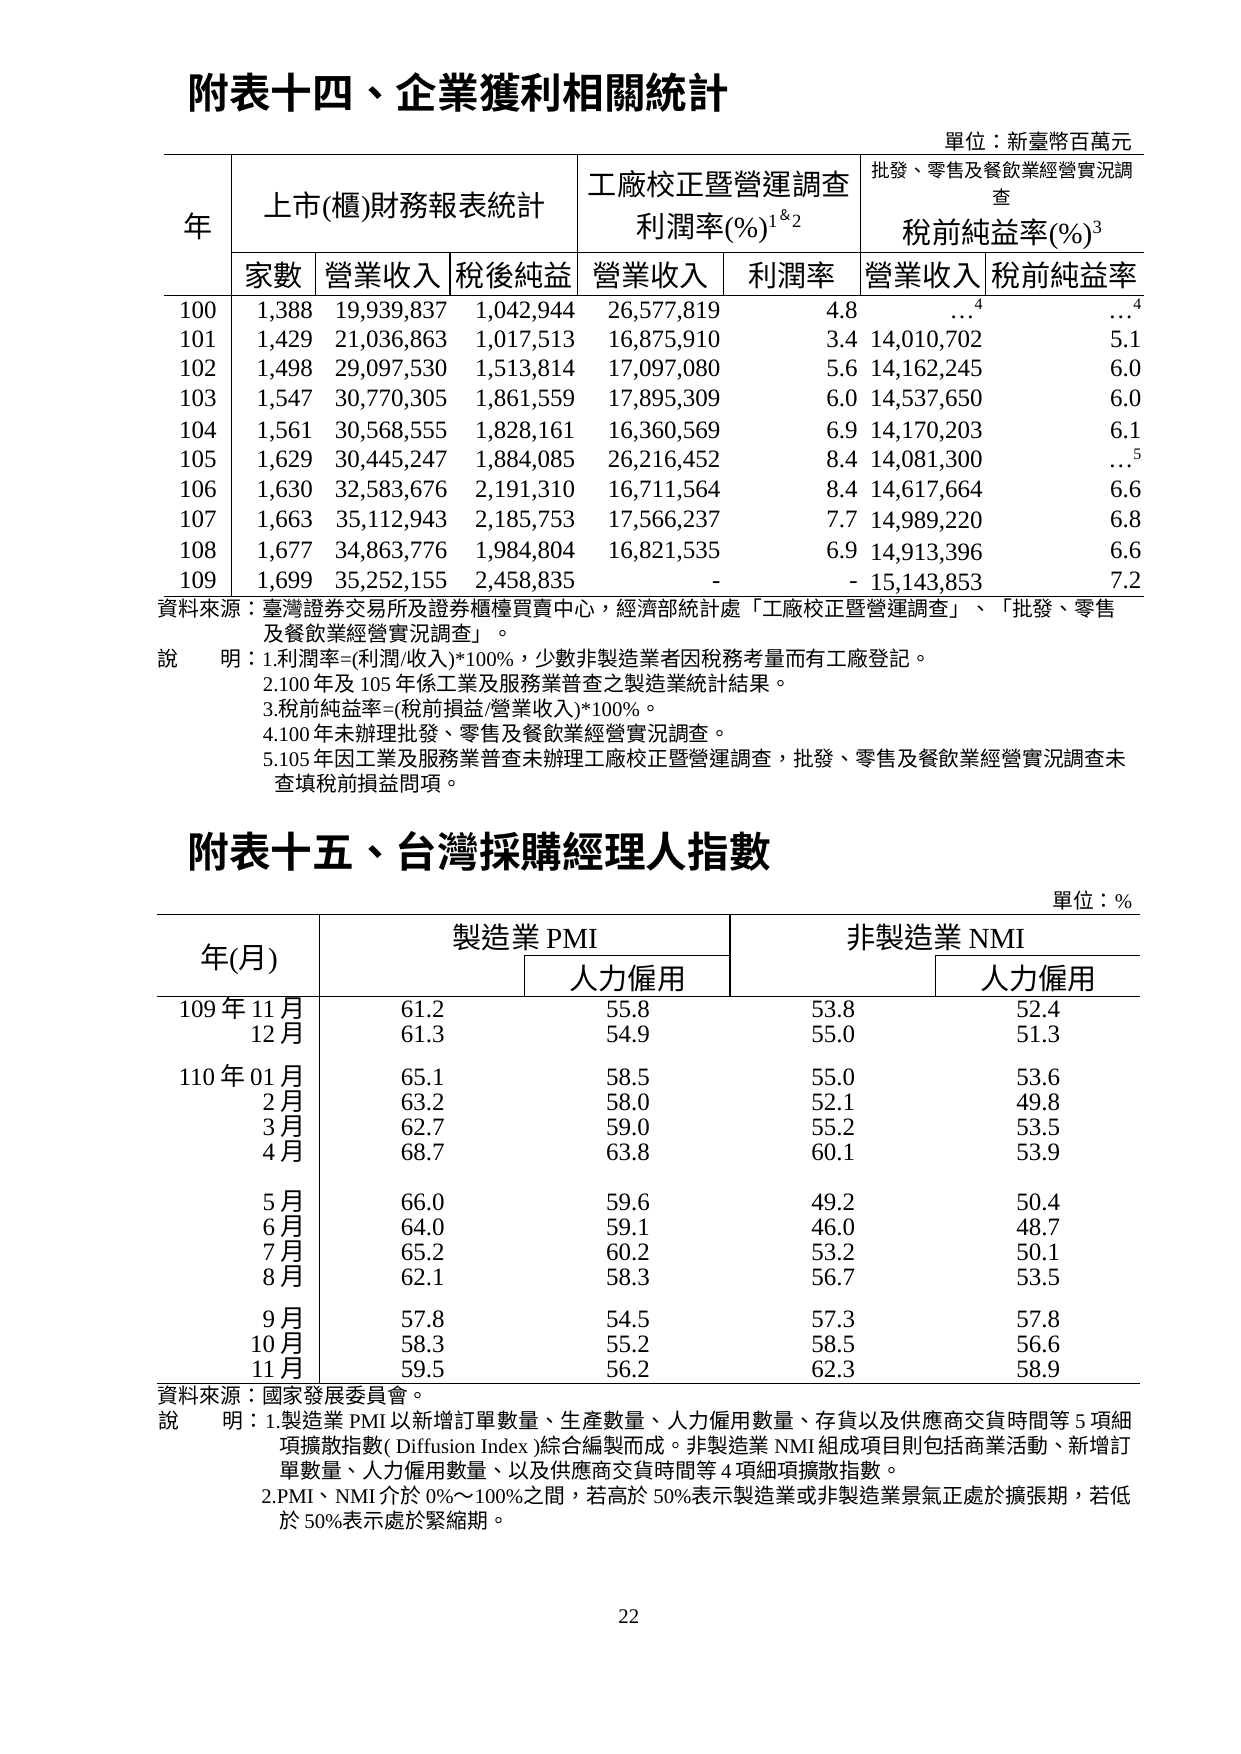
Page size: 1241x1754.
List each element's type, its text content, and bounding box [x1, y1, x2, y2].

table_cell 32,583,676 [316, 475, 450, 505]
table_cell 5月 [157, 1190, 319, 1215]
table_cell 1,984,804 [450, 537, 578, 566]
table_cell 53.8 [730, 997, 935, 1022]
table_cell 6.0 [985, 384, 1144, 413]
table_cell 57.3 [730, 1308, 935, 1333]
table_cell 1,629 [232, 446, 316, 475]
table_cell 108 [164, 537, 231, 566]
table_cell 9月 [157, 1308, 319, 1333]
table_cell 103 [164, 384, 231, 413]
table_cell 14,170,203 [860, 416, 985, 446]
table_cell 8.4 [723, 475, 860, 505]
table_cell 稅前純益率 [986, 253, 1144, 295]
text 資料來源：臺灣證券交易所及證券櫃檯買賣中心，經濟部統計處「工廠校正暨營運調查」、「批發、零售及餐飲業經營實況調查」。 [158, 597, 1132, 647]
table_cell 19,939,837 [316, 296, 450, 325]
table_cell 17,097,080 [578, 354, 723, 384]
table_cell 102 [164, 354, 231, 384]
text 資料來源：國家發展委員會。 [158, 1384, 1132, 1409]
table_cell 14,081,300 [860, 446, 985, 475]
table_cell 62.3 [730, 1358, 935, 1383]
table_cell 7月 [157, 1240, 319, 1265]
table_cell 16,821,535 [578, 537, 723, 566]
table_cell [730, 1165, 935, 1190]
table_cell 65.1 [320, 1065, 525, 1090]
table_cell 11月 [157, 1358, 319, 1383]
table_cell 59.0 [525, 1115, 730, 1140]
table_cell 35,112,943 [316, 505, 450, 534]
table_cell 14,989,220 [860, 505, 985, 534]
table_cell 55.2 [525, 1333, 730, 1358]
text 4.100年未辦理批發、零售及餐飲業經營實況調查。 [263, 722, 1132, 747]
table_cell 65.2 [320, 1240, 525, 1265]
text 附表十四、企業獲利相關統計 [187, 75, 1107, 117]
table_cell 57.8 [320, 1308, 525, 1333]
table_cell 63.2 [320, 1090, 525, 1115]
table_cell 104 [164, 416, 231, 446]
table_cell [525, 1290, 730, 1308]
table_cell 26,577,819 [578, 296, 723, 325]
table_cell 62.7 [320, 1115, 525, 1140]
table_cell 56.6 [935, 1333, 1140, 1358]
table_cell 16,711,564 [578, 475, 723, 505]
table_cell …4 [860, 296, 985, 325]
table_cell 3.4 [723, 325, 860, 354]
table_cell [157, 1165, 319, 1190]
table_cell 68.7 [320, 1140, 525, 1165]
table_cell 6.8 [985, 505, 1144, 534]
table_cell [525, 1047, 730, 1065]
table_cell 14,010,702 [860, 325, 985, 354]
table_cell 6.0 [723, 384, 860, 413]
table_cell 30,770,305 [316, 384, 450, 413]
text 2.PMI、NMI介於0%～100%之間，若高於50%表示製造業或非製造業景氣正處於擴張期，若低於50%表示處於緊縮期。 [261, 1484, 1132, 1534]
table_cell 54.9 [525, 1022, 730, 1047]
table_cell 56.2 [525, 1358, 730, 1383]
table_cell 57.8 [935, 1308, 1140, 1333]
table_cell 5.1 [985, 325, 1144, 354]
table_cell 6月 [157, 1215, 319, 1240]
table_cell 5.6 [723, 354, 860, 384]
table_cell 2,191,310 [450, 475, 578, 505]
table_cell 59.6 [525, 1190, 730, 1215]
table_cell 52.4 [935, 997, 1140, 1022]
table_cell 58.5 [730, 1333, 935, 1358]
table_cell [935, 1165, 1140, 1190]
table_cell 53.9 [935, 1140, 1140, 1165]
table_cell 52.1 [730, 1090, 935, 1115]
table_cell 1,513,814 [450, 354, 578, 384]
table_cell 3月 [157, 1115, 319, 1140]
table_cell 53.5 [935, 1265, 1140, 1290]
table_cell 107 [164, 505, 231, 534]
table_cell 稅後純益 [451, 253, 577, 295]
table_cell 2,458,835 [450, 566, 578, 596]
text 說 明：1.利潤率=(利潤/收入)*100%，少數非製造業者因稅務考量而有工廠登記。 [158, 647, 1132, 672]
table_cell 63.8 [525, 1140, 730, 1165]
table_cell 6.0 [985, 354, 1144, 384]
table_cell 1,017,513 [450, 325, 578, 354]
table_cell 6.6 [985, 475, 1144, 505]
text 2.100年及105年係工業及服務業普查之製造業統計結果。 [263, 672, 1132, 697]
table_cell [157, 1047, 319, 1065]
table_cell 1,429 [232, 325, 316, 354]
table_cell 56.7 [730, 1265, 935, 1290]
table_cell 14,913,396 [860, 537, 985, 566]
table_cell 55.0 [730, 1065, 935, 1090]
table_cell 59.5 [320, 1358, 525, 1383]
table_cell 營業收入 [316, 253, 449, 295]
table_cell 16,875,910 [578, 325, 723, 354]
table_cell 7.2 [985, 566, 1144, 596]
table_cell 1,630 [232, 475, 316, 505]
table_cell 50.4 [935, 1190, 1140, 1215]
table_cell 55.2 [730, 1115, 935, 1140]
table_cell 60.1 [730, 1140, 935, 1165]
table_cell 14,617,664 [860, 475, 985, 505]
table_header 工廠校正暨營運調查 利潤率(%)1＆2 [578, 155, 860, 252]
table_header 非製造業NMI [731, 915, 1140, 955]
table_cell 26,216,452 [578, 446, 723, 475]
table_cell 1,677 [232, 537, 316, 566]
table_cell 30,445,247 [316, 446, 450, 475]
table_cell 利潤率 [724, 253, 860, 295]
table_cell 49.2 [730, 1190, 935, 1215]
table_cell 1,699 [232, 566, 316, 596]
table_cell 1,388 [232, 296, 316, 325]
table_cell 6.6 [985, 537, 1144, 566]
table_cell [320, 955, 524, 996]
table_cell - [578, 566, 723, 596]
table_cell 2月 [157, 1090, 319, 1115]
table_cell 51.3 [935, 1022, 1140, 1047]
table_cell [731, 955, 935, 996]
text 附表十五、台灣採購經理人指數 [187, 834, 1107, 876]
table_cell …5 [985, 446, 1144, 475]
text 3.稅前純益率=(稅前損益/營業收入)*100%。 [263, 697, 1132, 722]
table_cell 1,561 [232, 416, 316, 446]
table_header 年(月) [157, 915, 319, 996]
table_cell [320, 1047, 525, 1065]
table_cell 58.9 [935, 1358, 1140, 1383]
text 5.105年因工業及服務業普查未辦理工廠校正暨營運調查，批發、零售及餐飲業經營實況調查未查填稅前損益問項。 [263, 747, 1132, 797]
table_cell 12月 [157, 1022, 319, 1047]
table_cell [730, 1290, 935, 1308]
table_cell 106 [164, 475, 231, 505]
table_cell 家數 [232, 253, 315, 295]
table_cell 109 [164, 566, 231, 596]
table_cell 55.8 [525, 997, 730, 1022]
table_cell 59.1 [525, 1215, 730, 1240]
table_cell 48.7 [935, 1215, 1140, 1240]
table_cell [320, 1290, 525, 1308]
table_cell 4月 [157, 1140, 319, 1165]
table_cell 64.0 [320, 1215, 525, 1240]
table_cell 62.1 [320, 1265, 525, 1290]
table_cell 14,162,245 [860, 354, 985, 384]
table_cell 53.5 [935, 1115, 1140, 1140]
table_cell 1,861,559 [450, 384, 578, 413]
table_cell 人力僱用 [936, 956, 1140, 996]
table_cell 109年11月 [157, 997, 319, 1022]
table_cell 營業收入 [578, 253, 723, 295]
table_cell 55.0 [730, 1022, 935, 1047]
table_cell 4.8 [723, 296, 860, 325]
table_cell 10月 [157, 1333, 319, 1358]
table_cell 17,566,237 [578, 505, 723, 534]
table_cell 58.0 [525, 1090, 730, 1115]
table_cell 1,884,085 [450, 446, 578, 475]
table_cell 7.7 [723, 505, 860, 534]
table_header 年 [164, 155, 231, 295]
table_cell …4 [985, 296, 1144, 325]
table_cell 30,568,555 [316, 416, 450, 446]
table_cell [320, 1165, 525, 1190]
table_cell 1,498 [232, 354, 316, 384]
table_cell 49.8 [935, 1090, 1140, 1115]
table_cell 29,097,530 [316, 354, 450, 384]
table_header 製造業PMI [320, 915, 729, 955]
table_cell 1,547 [232, 384, 316, 413]
table_header 上市(櫃)財務報表統計 [232, 155, 577, 252]
table_cell [730, 1047, 935, 1065]
table_cell 53.2 [730, 1240, 935, 1265]
table_cell 1,828,161 [450, 416, 578, 446]
table_cell 1,042,944 [450, 296, 578, 325]
table_cell 1,663 [232, 505, 316, 534]
table_cell 105 [164, 446, 231, 475]
text 說 明：1.製造業PMI以新增訂單數量、生產數量、人力僱用數量、存貨以及供應商交貨時間等5項細項擴散指數( Diffusion Index )綜合編製而成。非製造業NMI組成項目則包括商業活動、新增訂單數量、人力僱用數量、以及供應商交貨時間等4項細項擴散指數。 [158, 1409, 1132, 1484]
table_cell 61.2 [320, 997, 525, 1022]
table_cell 14,537,650 [860, 384, 985, 413]
table_cell 46.0 [730, 1215, 935, 1240]
table_cell 35,252,155 [316, 566, 450, 596]
text 單位：% [187, 888, 1132, 913]
table_cell 100 [164, 296, 231, 325]
table_cell 6.9 [723, 537, 860, 566]
text 單位：新臺幣百萬元 [187, 129, 1132, 154]
table_cell 2,185,753 [450, 505, 578, 534]
table_cell [157, 1290, 319, 1308]
table_cell 58.3 [320, 1333, 525, 1358]
table_cell 61.3 [320, 1022, 525, 1047]
table_cell 54.5 [525, 1308, 730, 1333]
table_cell 110年01月 [157, 1065, 319, 1090]
table_cell 15,143,853 [860, 566, 985, 596]
table_cell [525, 1165, 730, 1190]
table_cell - [723, 566, 860, 596]
table_cell 人力僱用 [525, 956, 729, 996]
table_cell 60.2 [525, 1240, 730, 1265]
table_cell 營業收入 [861, 253, 985, 295]
table_header 批發、零售及餐飲業經營實況調查 稅前純益率(%)3 [861, 155, 1144, 252]
table_cell 6.9 [723, 416, 860, 446]
table_cell 101 [164, 325, 231, 354]
table_cell 8月 [157, 1265, 319, 1290]
table_cell 8.4 [723, 446, 860, 475]
table_cell 34,863,776 [316, 537, 450, 566]
table_cell 16,360,569 [578, 416, 723, 446]
table_cell [935, 1047, 1140, 1065]
table_cell 53.6 [935, 1065, 1140, 1090]
table_cell 66.0 [320, 1190, 525, 1215]
table_cell 17,895,309 [578, 384, 723, 413]
table_cell 50.1 [935, 1240, 1140, 1265]
table_cell 21,036,863 [316, 325, 450, 354]
table_cell [935, 1290, 1140, 1308]
table_cell 58.3 [525, 1265, 730, 1290]
table_cell 58.5 [525, 1065, 730, 1090]
table_cell 6.1 [985, 416, 1144, 446]
